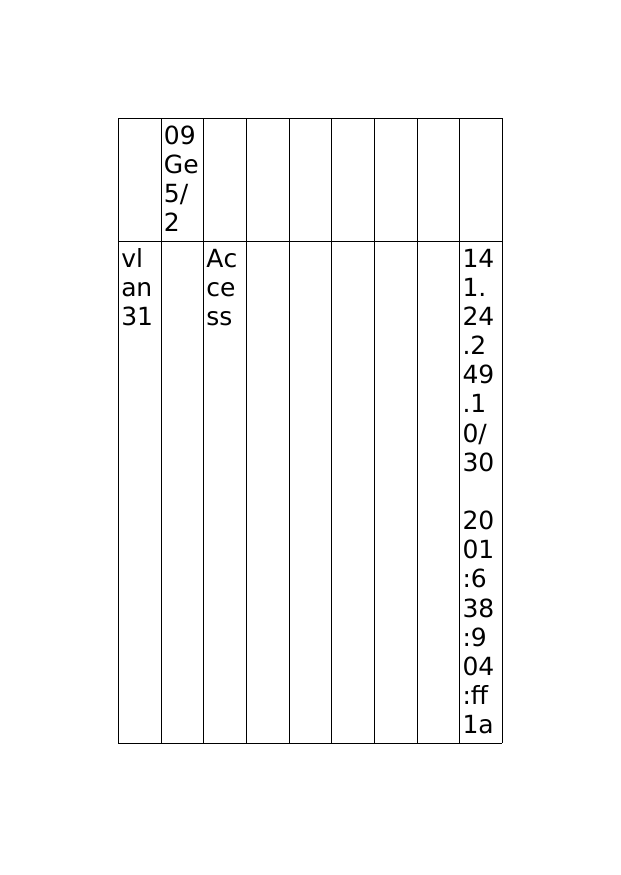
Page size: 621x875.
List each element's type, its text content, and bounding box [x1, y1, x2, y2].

table_cell [332, 119, 374, 241]
table_cell [162, 242, 203, 742]
table_cell vlan31 [119, 242, 161, 742]
table_cell [290, 119, 331, 241]
table_cell [332, 242, 374, 742]
table_cell [375, 119, 417, 241]
table_cell [375, 242, 417, 742]
table_cell [418, 119, 459, 241]
table_cell Access [204, 242, 246, 742]
table_cell [290, 242, 331, 742]
table_cell [247, 119, 289, 241]
table_cell 141.24.249.10/30 2001:638:904:ff1a [460, 242, 502, 742]
table_cell [247, 242, 289, 742]
table_cell [119, 119, 161, 241]
table_cell [204, 119, 246, 241]
table_cell 09 Ge 5/2 [162, 119, 203, 241]
table_cell [460, 119, 502, 241]
table_cell [418, 242, 459, 742]
